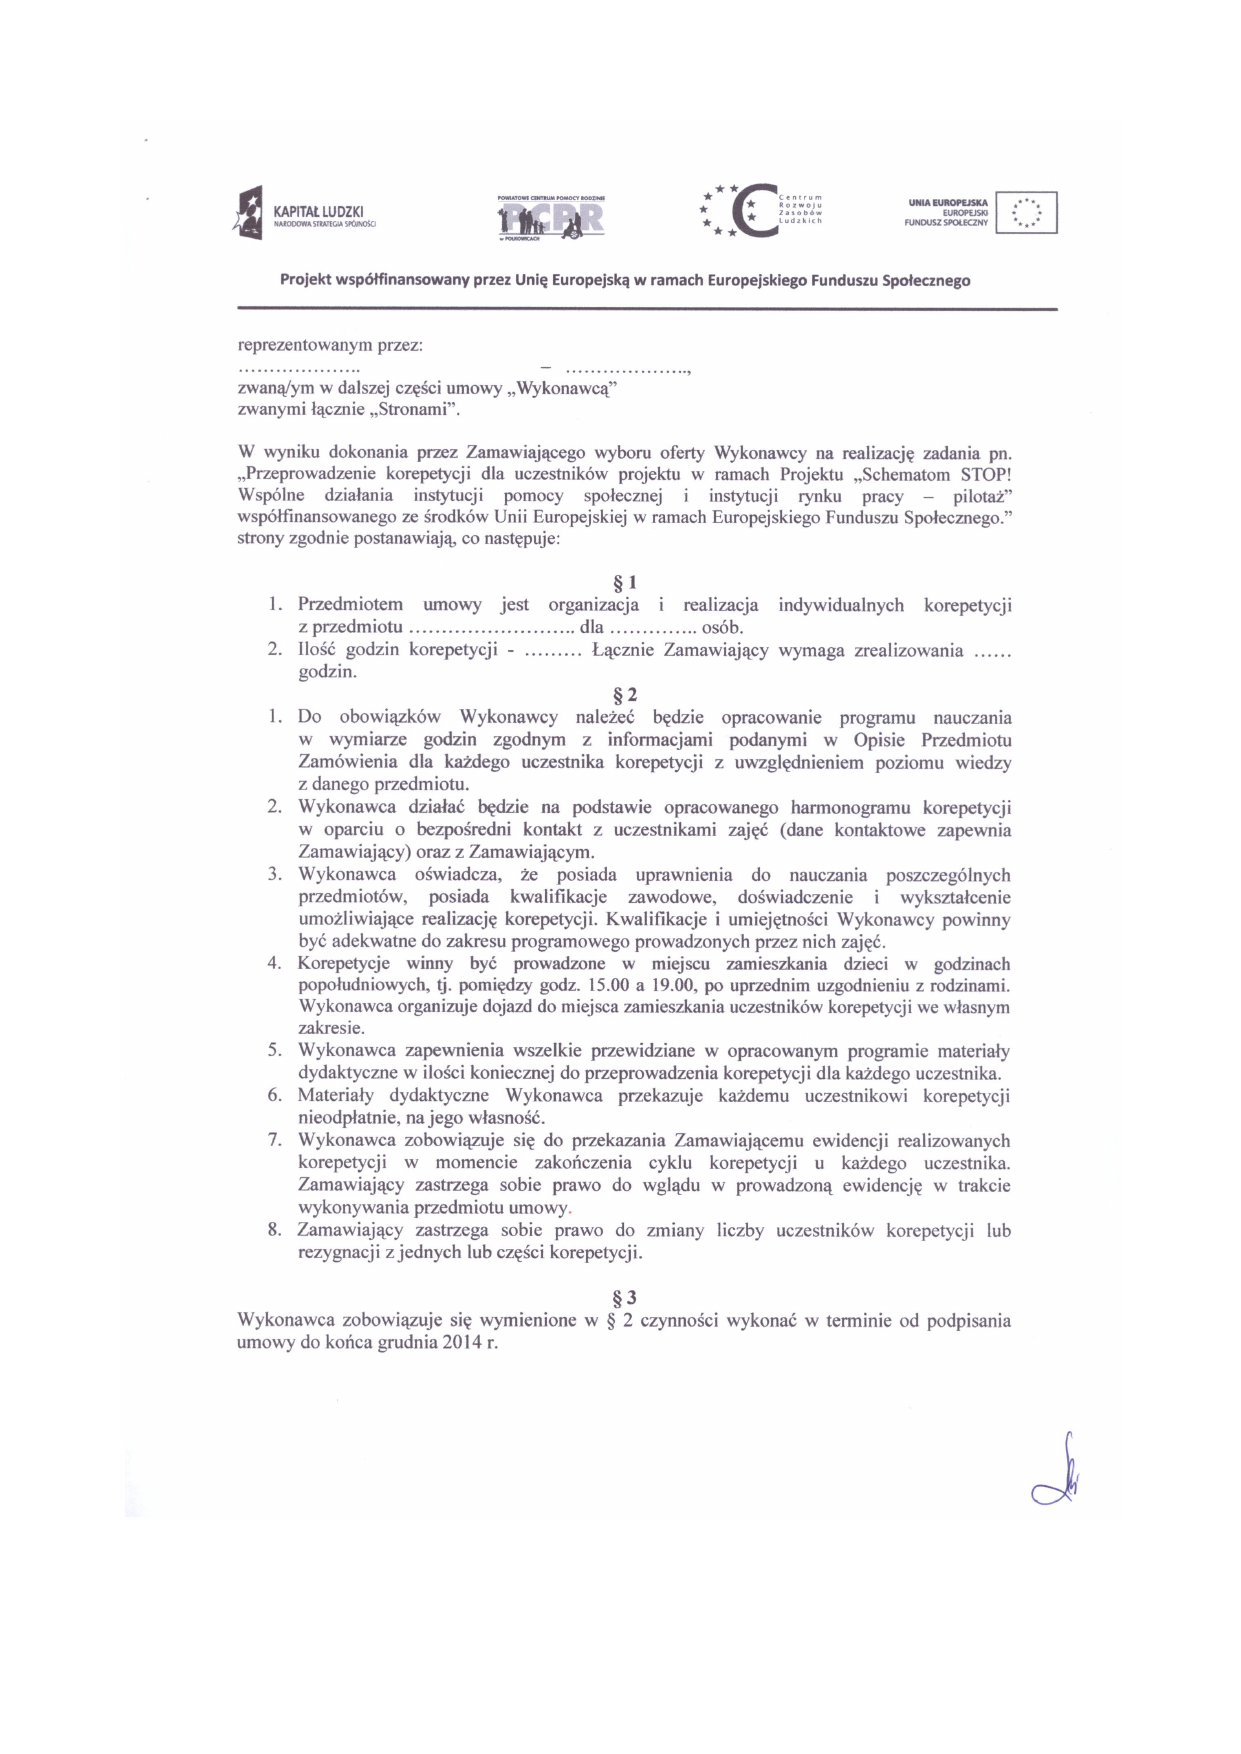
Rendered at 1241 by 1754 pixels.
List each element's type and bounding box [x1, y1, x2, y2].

picture [118, 118, 1122, 1522]
